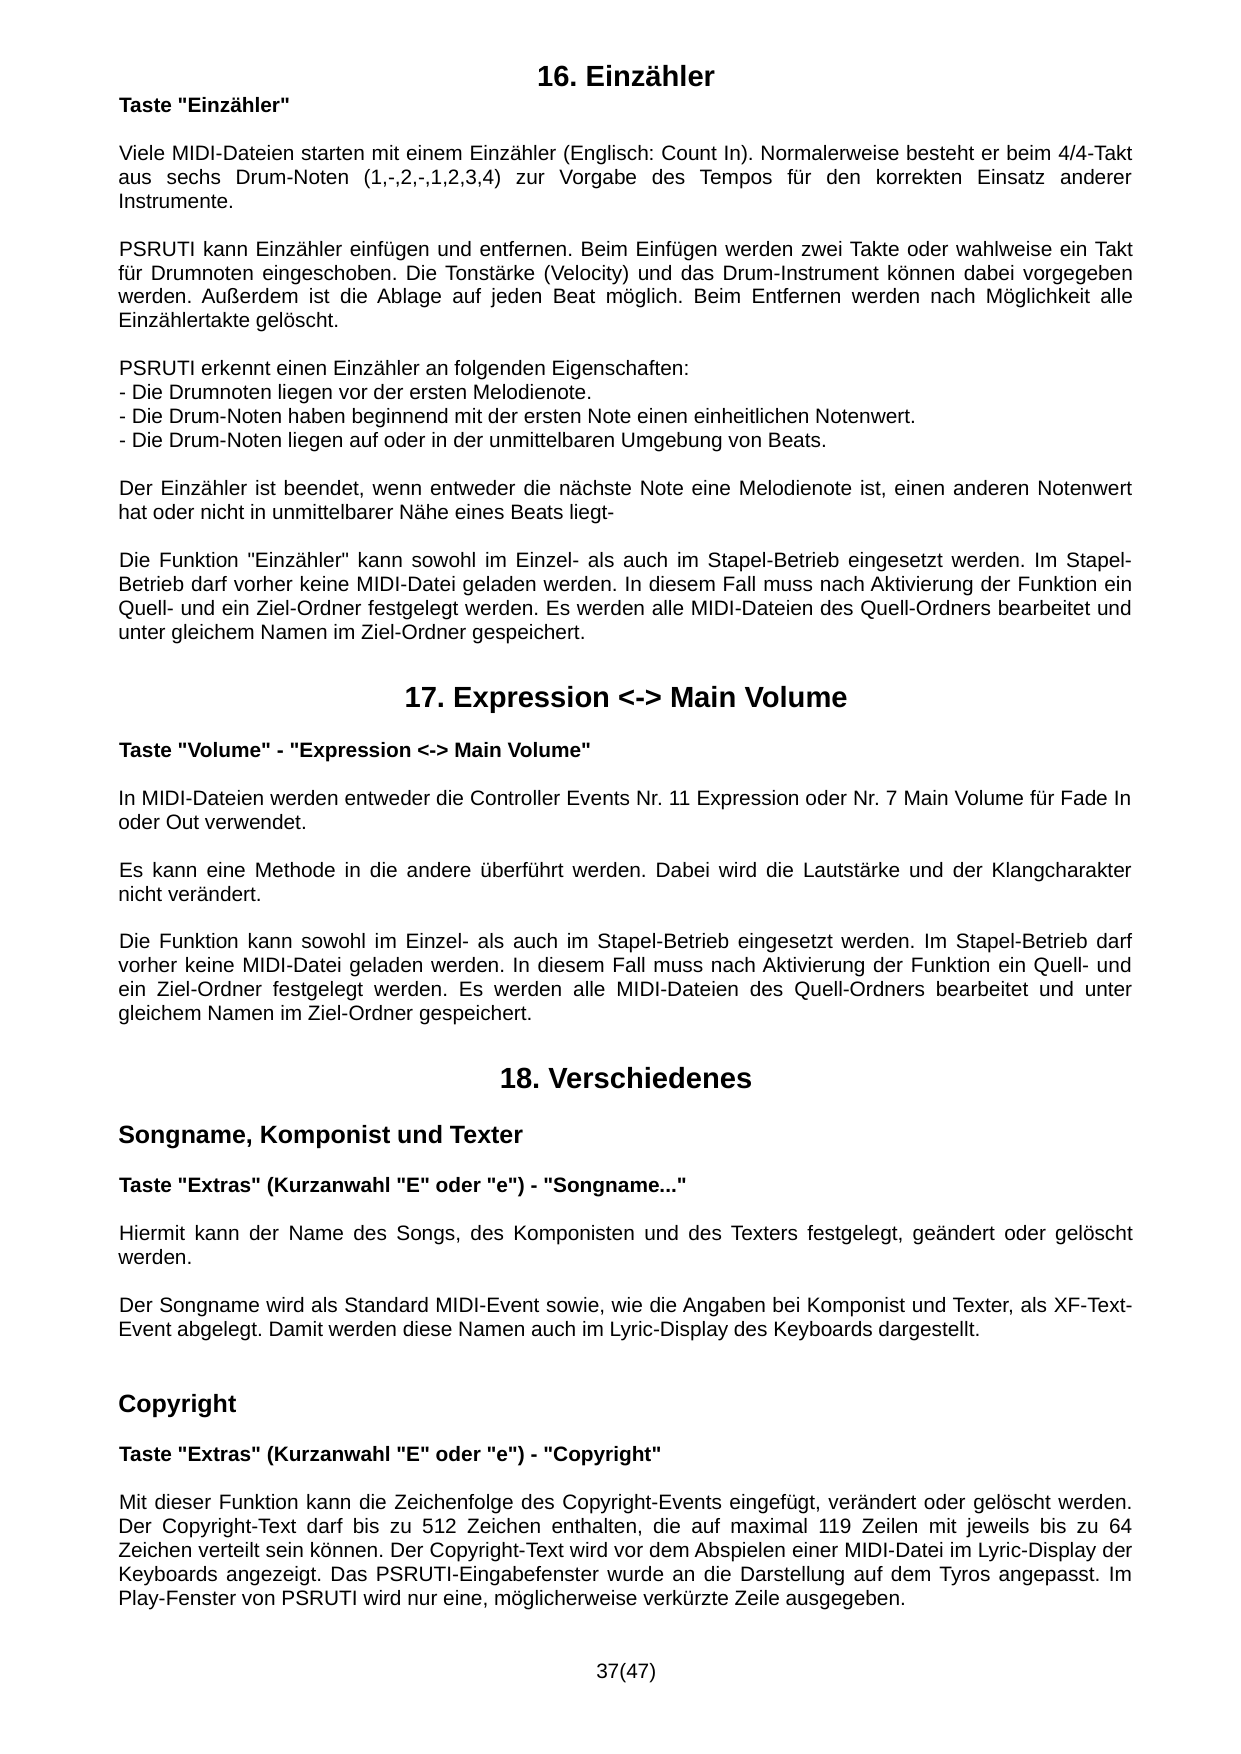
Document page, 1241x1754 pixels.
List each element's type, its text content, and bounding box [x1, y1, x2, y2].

text Taste "Extras" (Kurzanwahl "E" oder "e") - "Copyright" [118, 1442, 1134, 1466]
text - Die Drum-Noten liegen auf oder in der unmittelbaren Umgebung von Beats. [118, 428, 1134, 452]
text Hiermit kann der Name des Songs, des Komponisten und des Texters festgelegt, geändert oder gelöscht werden. [118, 1221, 1134, 1269]
subtitle Copyright [118, 1389, 1134, 1418]
subtitle 17. Expression <-> Main Volume [118, 680, 1134, 714]
text Die Funktion kann sowohl im Einzel- als auch im Stapel-Betrieb eingesetzt werden. Im Stapel-Betrieb darf vorher keine MIDI-Datei geladen werden. In diesem Fall muss nach Aktivierung der Funktion ein Quell- und ein Ziel-Ordner festgelegt werden. Es werden alle MIDI-Dateien des Quell-Ordners bearbeitet und unter gleichem Namen im Ziel-Ordner gespeichert. [118, 929, 1134, 1025]
text Viele MIDI-Dateien starten mit einem Einzähler (Englisch: Count In). Normalerweise besteht er beim 4/4-Takt aus sechs Drum-Noten (1,-,2,-,1,2,3,4) zur Vorgabe des Tempos für den korrekten Einsatz anderer Instrumente. [118, 141, 1134, 212]
text - Die Drum-Noten haben beginnend mit der ersten Note einen einheitlichen Notenwert. [118, 404, 1134, 428]
text - Die Drumnoten liegen vor der ersten Melodienote. [118, 380, 1134, 404]
text Taste "Einzähler" [118, 93, 1134, 117]
text Es kann eine Methode in die andere überführt werden. Dabei wird die Lautstärke und der Klangcharakter nicht verändert. [118, 857, 1134, 905]
text PSRUTI kann Einzähler einfügen und entfernen. Beim Einfügen werden zwei Takte oder wahlweise ein Takt für Drumnoten eingeschoben. Die Tonstärke (Velocity) und das Drum-Instrument können dabei vorgegeben werden. Außerdem ist die Ablage auf jeden Beat möglich. Beim Entfernen werden nach Möglichkeit alle Einzählertakte gelöscht. [118, 236, 1134, 332]
text In MIDI-Dateien werden entweder die Controller Events Nr. 11 Expression oder Nr. 7 Main Volume für Fade In oder Out verwendet. [118, 786, 1134, 833]
text Mit dieser Funktion kann die Zeichenfolge des Copyright-Events eingefügt, verändert oder gelöscht werden. Der Copyright-Text darf bis zu 512 Zeichen enthalten, die auf maximal 119 Zeilen mit jeweils bis zu 64 Zeichen verteilt sein können. Der Copyright-Text wird vor dem Abspielen einer MIDI-Datei im Lyric-Display der Keyboards angezeigt. Das PSRUTI-Eingabefenster wurde an die Darstellung auf dem Tyros angepasst. Im Play-Fenster von PSRUTI wird nur eine, möglicherweise verkürzte Zeile ausgegeben. [118, 1490, 1134, 1610]
text Der Songname wird als Standard MIDI-Event sowie, wie die Angaben bei Komponist und Texter, als XF-Text-Event abgelegt. Damit werden diese Namen auch im Lyric-Display des Keyboards dargestellt. [118, 1293, 1134, 1341]
text Die Funktion "Einzähler" kann sowohl im Einzel- als auch im Stapel-Betrieb eingesetzt werden. Im Stapel-Betrieb darf vorher keine MIDI-Datei geladen werden. In diesem Fall muss nach Aktivierung der Funktion ein Quell- und ein Ziel-Ordner festgelegt werden. Es werden alle MIDI-Dateien des Quell-Ordners bearbeitet und unter gleichem Namen im Ziel-Ordner gespeichert. [118, 548, 1134, 644]
subtitle 16. Einzähler [118, 59, 1134, 93]
subtitle Songname, Komponist und Texter [118, 1120, 1134, 1149]
text PSRUTI erkennt einen Einzähler an folgenden Eigenschaften: [118, 356, 1134, 380]
text Der Einzähler ist beendet, wenn entweder die nächste Note eine Melodienote ist, einen anderen Notenwert hat oder nicht in unmittelbarer Nähe eines Beats liegt- [118, 476, 1134, 524]
subtitle 18. Verschiedenes [118, 1062, 1134, 1095]
text Taste "Volume" - "Expression <-> Main Volume" [118, 738, 1134, 762]
text Taste "Extras" (Kurzanwahl "E" oder "e") - "Songname..." [118, 1173, 1134, 1197]
